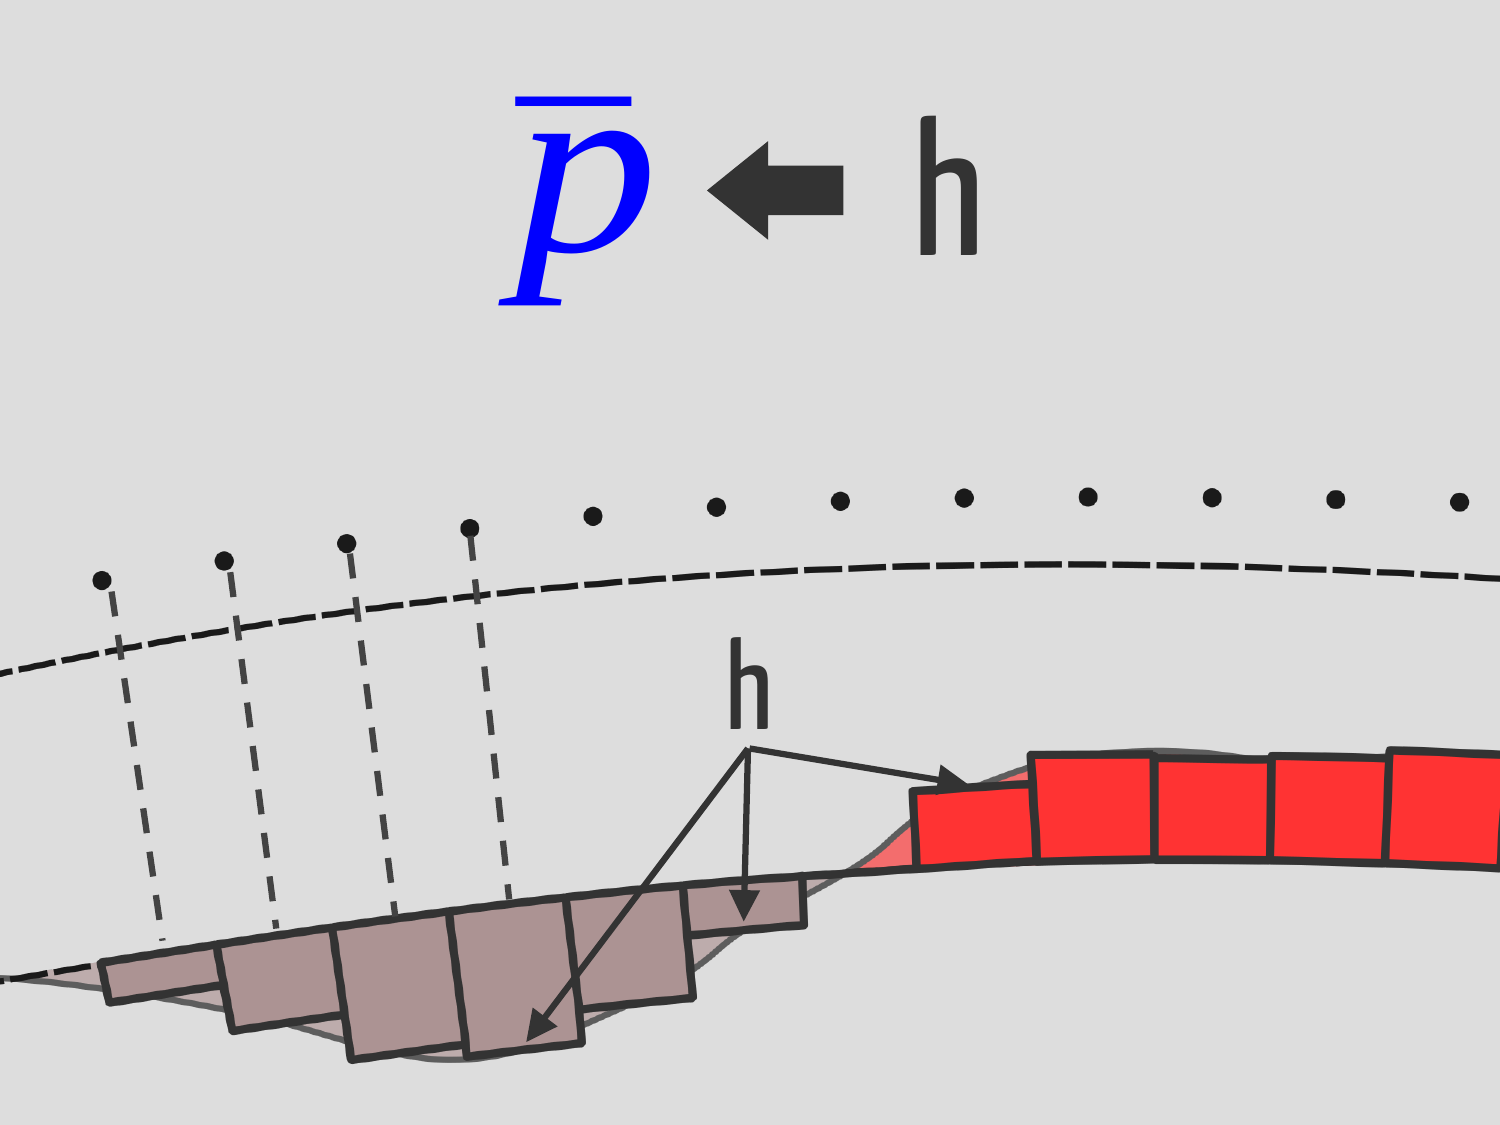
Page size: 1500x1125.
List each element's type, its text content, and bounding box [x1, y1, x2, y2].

title h [776, 40, 1122, 320]
text_box [706, 141, 844, 240]
chart [472, 23, 674, 308]
text_box h [703, 609, 796, 749]
picture [0, 0, 1500, 1125]
